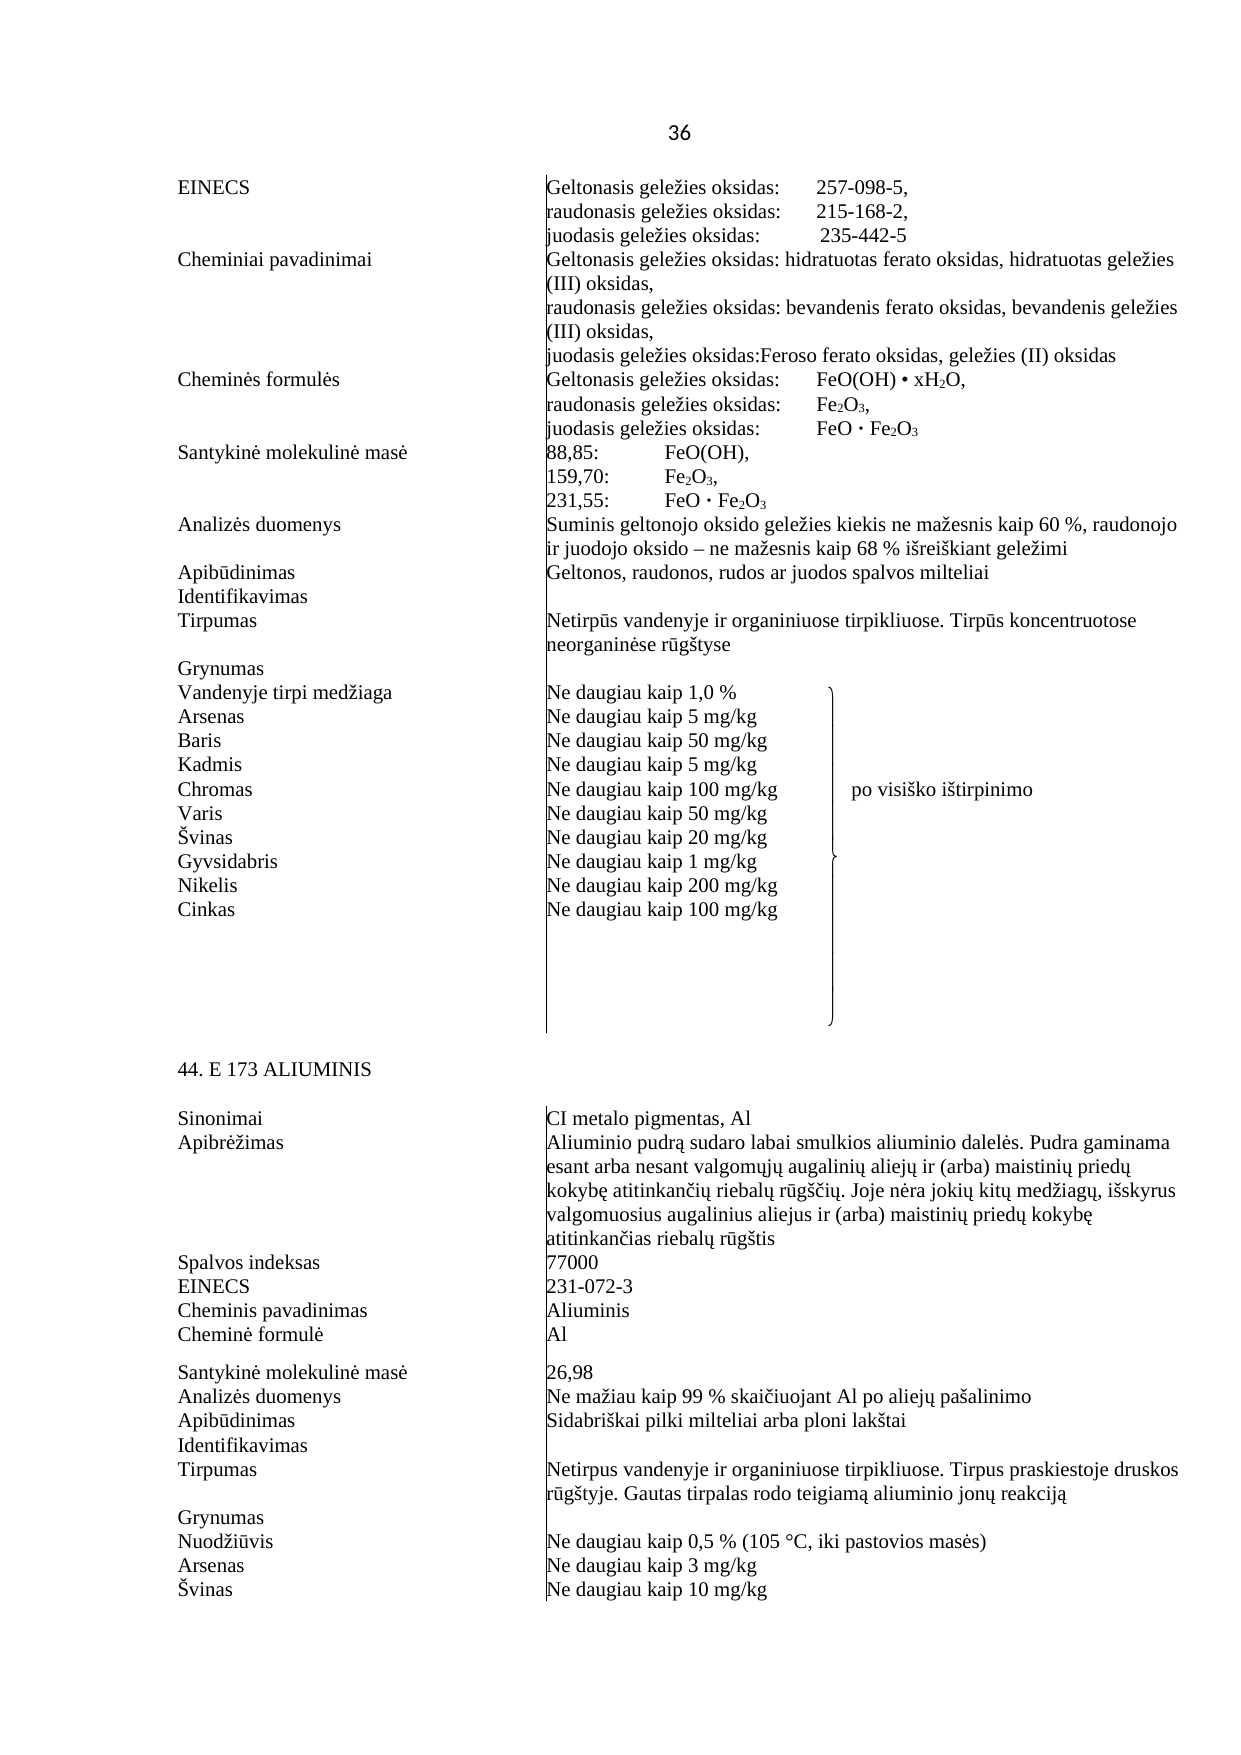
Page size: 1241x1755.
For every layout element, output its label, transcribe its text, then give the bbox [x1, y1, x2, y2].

table_cell Apibūdinimas [177, 1409, 546, 1432]
table_cell Ne daugiau kaip 10 mg/kg [547, 1577, 1181, 1601]
table_cell Cheminės formulės [177, 368, 546, 439]
table_cell Ne daugiau kaip 5 mg/kg [547, 753, 812, 776]
table_cell Aliuminio pudrą sudaro labai smulkios aliuminio dalelės. Pudra gaminama esant arba nesant valgomųjų augalinių aliejų ir (arba) maistinių priedų kokybę atitinkančių riebalų rūgščių. Joje nėra jokių kitų medžiagų, išskyrus valgomuosius augalinius aliejus ir (arba) maistinių priedų kokybę atitinkančias riebalų rūgštis [547, 1130, 1181, 1250]
table_cell 231-072-3 [547, 1274, 1181, 1298]
table_cell Geltonasis geležies oksidas: 257-098-5, raudonasis geležies oksidas: 215-168-2, juodasis geležies oksidas: 235-442-5 [547, 175, 1181, 247]
table_cell Geltonos, raudonos, rudos ar juodos spalvos milteliai [547, 560, 1181, 584]
table_cell [851, 801, 1181, 824]
table_cell Al [547, 1322, 1181, 1360]
table_cell Tirpumas [177, 608, 546, 656]
table_cell [851, 873, 1181, 897]
table_cell Nikelis [177, 873, 546, 897]
table_cell Netirpus vandenyje ir organiniuose tirpikliuose. Tirpus praskiestoje druskos rūgštyje. Gautas tirpalas rodo teigiamą aliuminio jonų reakciją [547, 1457, 1181, 1505]
table_cell Švinas [177, 825, 546, 849]
table_cell Gyvsidabris [177, 849, 546, 873]
table_cell [851, 825, 1181, 849]
table_cell Ne daugiau kaip 1 mg/kg [547, 849, 812, 873]
table_cell Geltonasis geležies oksidas: FeO(OH) • xH2O, raudonasis geležies oksidas: Fe2O3, juodasis geležies oksidas: FeO · Fe2O3 [547, 368, 1181, 439]
table_cell Ne daugiau kaip 1,0 % [547, 680, 812, 704]
table_cell [812, 680, 851, 1033]
table_cell Ne daugiau kaip 3 mg/kg [547, 1553, 1181, 1577]
table_cell [547, 584, 1181, 608]
table_cell Grynumas [177, 1505, 546, 1529]
table_cell 44. E 173 ALIUMINIS [177, 1033, 1181, 1106]
table_cell Ne daugiau kaip 5 mg/kg [547, 704, 812, 728]
table_cell Santykinė molekulinė masė [177, 440, 546, 512]
table_cell Vandenyje tirpi medžiaga [177, 680, 546, 704]
table_cell Kadmis [177, 753, 546, 776]
table_cell Sidabriškai pilki milteliai arba ploni lakštai [547, 1409, 1181, 1432]
table_cell Chromas [177, 776, 546, 801]
table_cell Analizės duomenys [177, 512, 546, 560]
table_cell Ne daugiau kaip 100 mg/kg [547, 776, 812, 801]
table_cell po visiško ištirpinimo [851, 776, 1181, 801]
table_cell EINECS [177, 1274, 546, 1298]
table_cell [851, 704, 1181, 728]
table_cell Analizės duomenys [177, 1384, 546, 1408]
table_cell Cheminė formulė [177, 1322, 546, 1360]
table_cell Švinas [177, 1577, 546, 1601]
table_cell Aliuminis [547, 1298, 1181, 1322]
table_cell [851, 680, 1181, 704]
table_cell [547, 1505, 1181, 1529]
table_cell [851, 897, 1181, 1033]
table_cell Netirpūs vandenyje ir organiniuose tirpikliuose. Tirpūs koncentruotose neorganinėse rūgštyse [547, 608, 1181, 656]
table_cell Apibūdinimas [177, 560, 546, 584]
table_cell 77000 [547, 1250, 1181, 1274]
table_cell Geltonasis geležies oksidas: hidratuotas ferato oksidas, hidratuotas geležies (III) oksidas, raudonasis geležies oksidas: bevandenis ferato oksidas, bevandenis geležies (III) oksidas, juodasis geležies oksidas:Feroso ferato oksidas, geležies (II) oksidas [547, 247, 1181, 367]
table_cell Grynumas [177, 656, 546, 680]
table_cell Cinkas [177, 897, 546, 1033]
table_cell 26,98 [547, 1360, 1181, 1384]
table_cell Nuodžiūvis [177, 1529, 546, 1553]
table_cell Ne daugiau kaip 0,5 % (105 °C, iki pastovios masės) [547, 1529, 1181, 1553]
table_cell Arsenas [177, 1553, 546, 1577]
table_cell Ne daugiau kaip 20 mg/kg [547, 825, 812, 849]
table_cell Ne daugiau kaip 100 mg/kg [547, 897, 812, 1033]
table_cell [851, 728, 1181, 776]
table_cell [851, 849, 1181, 873]
table_cell Suminis geltonojo oksido geležies kiekis ne mažesnis kaip 60 %, raudonojo ir juodojo oksido – ne mažesnis kaip 68 % išreiškiant geležimi [547, 512, 1181, 560]
table_cell Identifikavimas [177, 1433, 546, 1457]
table_cell Ne daugiau kaip 50 mg/kg [547, 801, 812, 824]
table_cell Varis [177, 801, 546, 824]
table_cell Arsenas [177, 704, 546, 728]
table_cell Tirpumas [177, 1457, 546, 1505]
table_cell Sinonimai [177, 1106, 546, 1129]
table_cell [547, 1433, 1181, 1457]
table_cell Identifikavimas [177, 584, 546, 608]
table_cell [547, 656, 1181, 680]
table_cell 88,85: FeO(OH), 159,70: Fe2O3, 231,55: FeO · Fe2O3 [547, 440, 1181, 512]
table_cell CI metalo pigmentas, Al [547, 1106, 1181, 1129]
table_cell Apibrėžimas [177, 1130, 546, 1250]
table_cell Santykinė molekulinė masė [177, 1360, 546, 1384]
table_cell Ne daugiau kaip 50 mg/kg [547, 728, 812, 752]
table_cell EINECS [177, 175, 546, 247]
table_cell Baris [177, 728, 546, 752]
table_cell Cheminiai pavadinimai [177, 247, 546, 367]
table_cell Cheminis pavadinimas [177, 1298, 546, 1322]
table_cell Spalvos indeksas [177, 1250, 546, 1274]
table_cell Ne daugiau kaip 200 mg/kg [547, 873, 812, 897]
table_cell Ne mažiau kaip 99 % skaičiuojant Al po aliejų pašalinimo [547, 1384, 1181, 1408]
